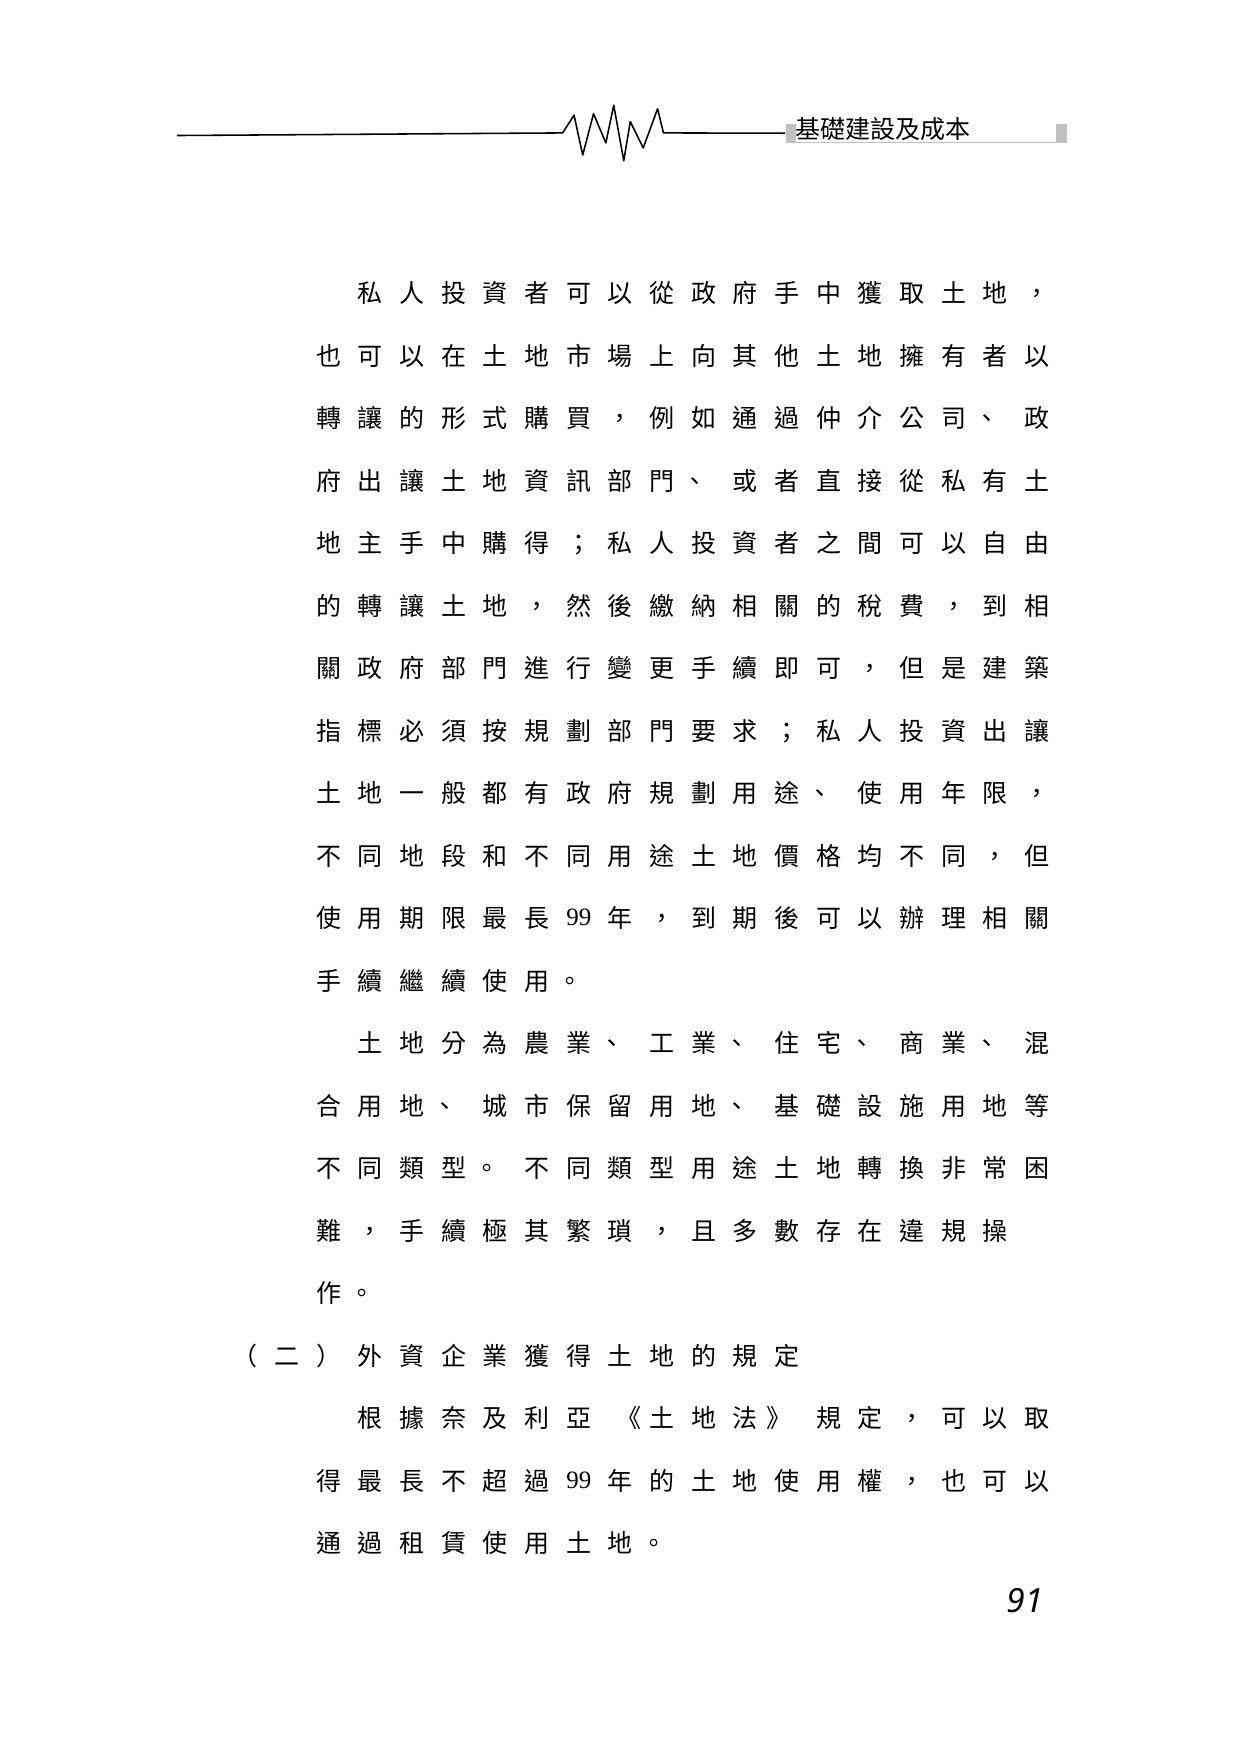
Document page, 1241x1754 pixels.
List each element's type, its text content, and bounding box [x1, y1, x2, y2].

text 根據奈及利亞《土地法》規定，可以取得最長不超過99年的土地使用權，也可以通過租賃使用土地。 [281, 1375, 1058, 1563]
text 私人投資者可以從政府手中獲取土地，也可以在土地市場上向其他土地擁有者以轉讓的形式購買，例如通過仲介公司、政府出讓土地資訊部門、或者直接從私有土地主手中購得；私人投資者之間可以自由的轉讓土地，然後繳納相關的稅費，到相關政府部門進行變更手續即可，但是建築指標必須按規劃部門要求；私人投資出讓土地一般都有政府規劃用途、使用年限， 不同地段和不同用途土地價格均不同，但使用期限最長99年，到期後可以辦理相關手續繼續使用。 [281, 250, 1058, 1000]
text （二）外資企業獲得土地的規定 [207, 1313, 1058, 1375]
text 土地分為農業、工業、住宅、商業、混合用地、城市保留用地、基礎設施用地等不同類型。不同類型用途土地轉換非常困難，手續極其繁瑣，且多數存在違規操作。 [281, 1000, 1058, 1313]
